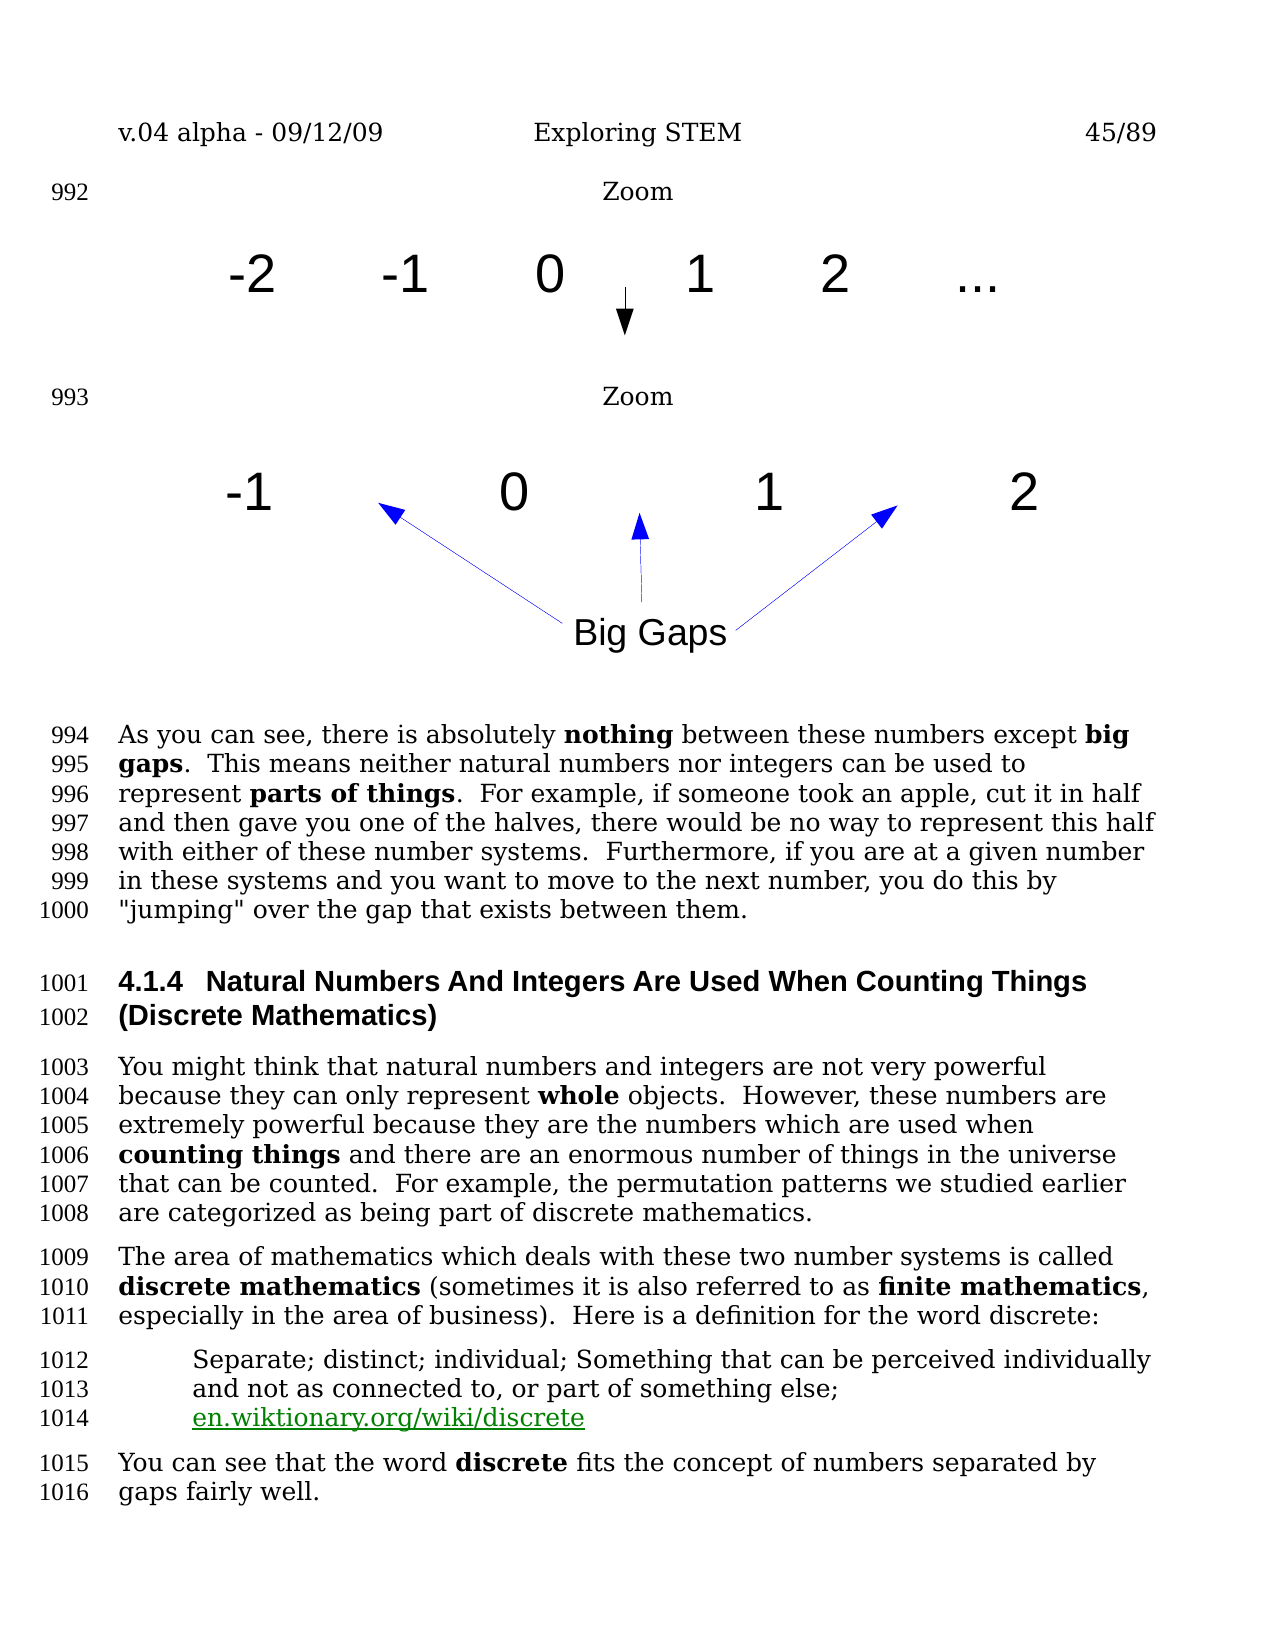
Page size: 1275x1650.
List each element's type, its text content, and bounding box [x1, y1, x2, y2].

text The area of mathematics which deals with these two number systems is called discrete mathematics (sometimes it is also referred to as finite mathematics, especially in the area of business). Here is a definition for the word discrete: [118, 1242, 1157, 1330]
subtitle Natural Numbers And Integers Are Used When Counting Things (Discrete Mathematics) [118, 964, 1157, 1031]
text Zoom [118, 382, 1157, 411]
text As you can see, there is absolutely nothing between these numbers except big gaps. This means neither natural numbers nor integers can be used to represent parts of things. For example, if someone took an apple, cut it in half and then gave you one of the halves, there would be no way to represent this half with either of these number systems. Furthermore, if you are at a given number in these systems and you want to move to the next number, you do this by "jumping" over the gap that exists between them. [118, 720, 1157, 925]
text You can see that the word discrete fits the concept of numbers separated by gaps fairly well. [118, 1448, 1157, 1506]
text Zoom [118, 177, 1157, 206]
text Separate; distinct; individual; Something that can be perceived individually and not as connected to, or part of something else; en.wiktionary.org/wiki/discrete [192, 1345, 1157, 1433]
text You might think that natural numbers and integers are not very powerful because they can only represent whole objects. However, these numbers are extremely powerful because they are the numbers which are used when counting things and there are an enormous number of things in the universe that can be counted. For example, the permutation patterns we studied earlier are categorized as being part of discrete mathematics. [118, 1052, 1157, 1227]
